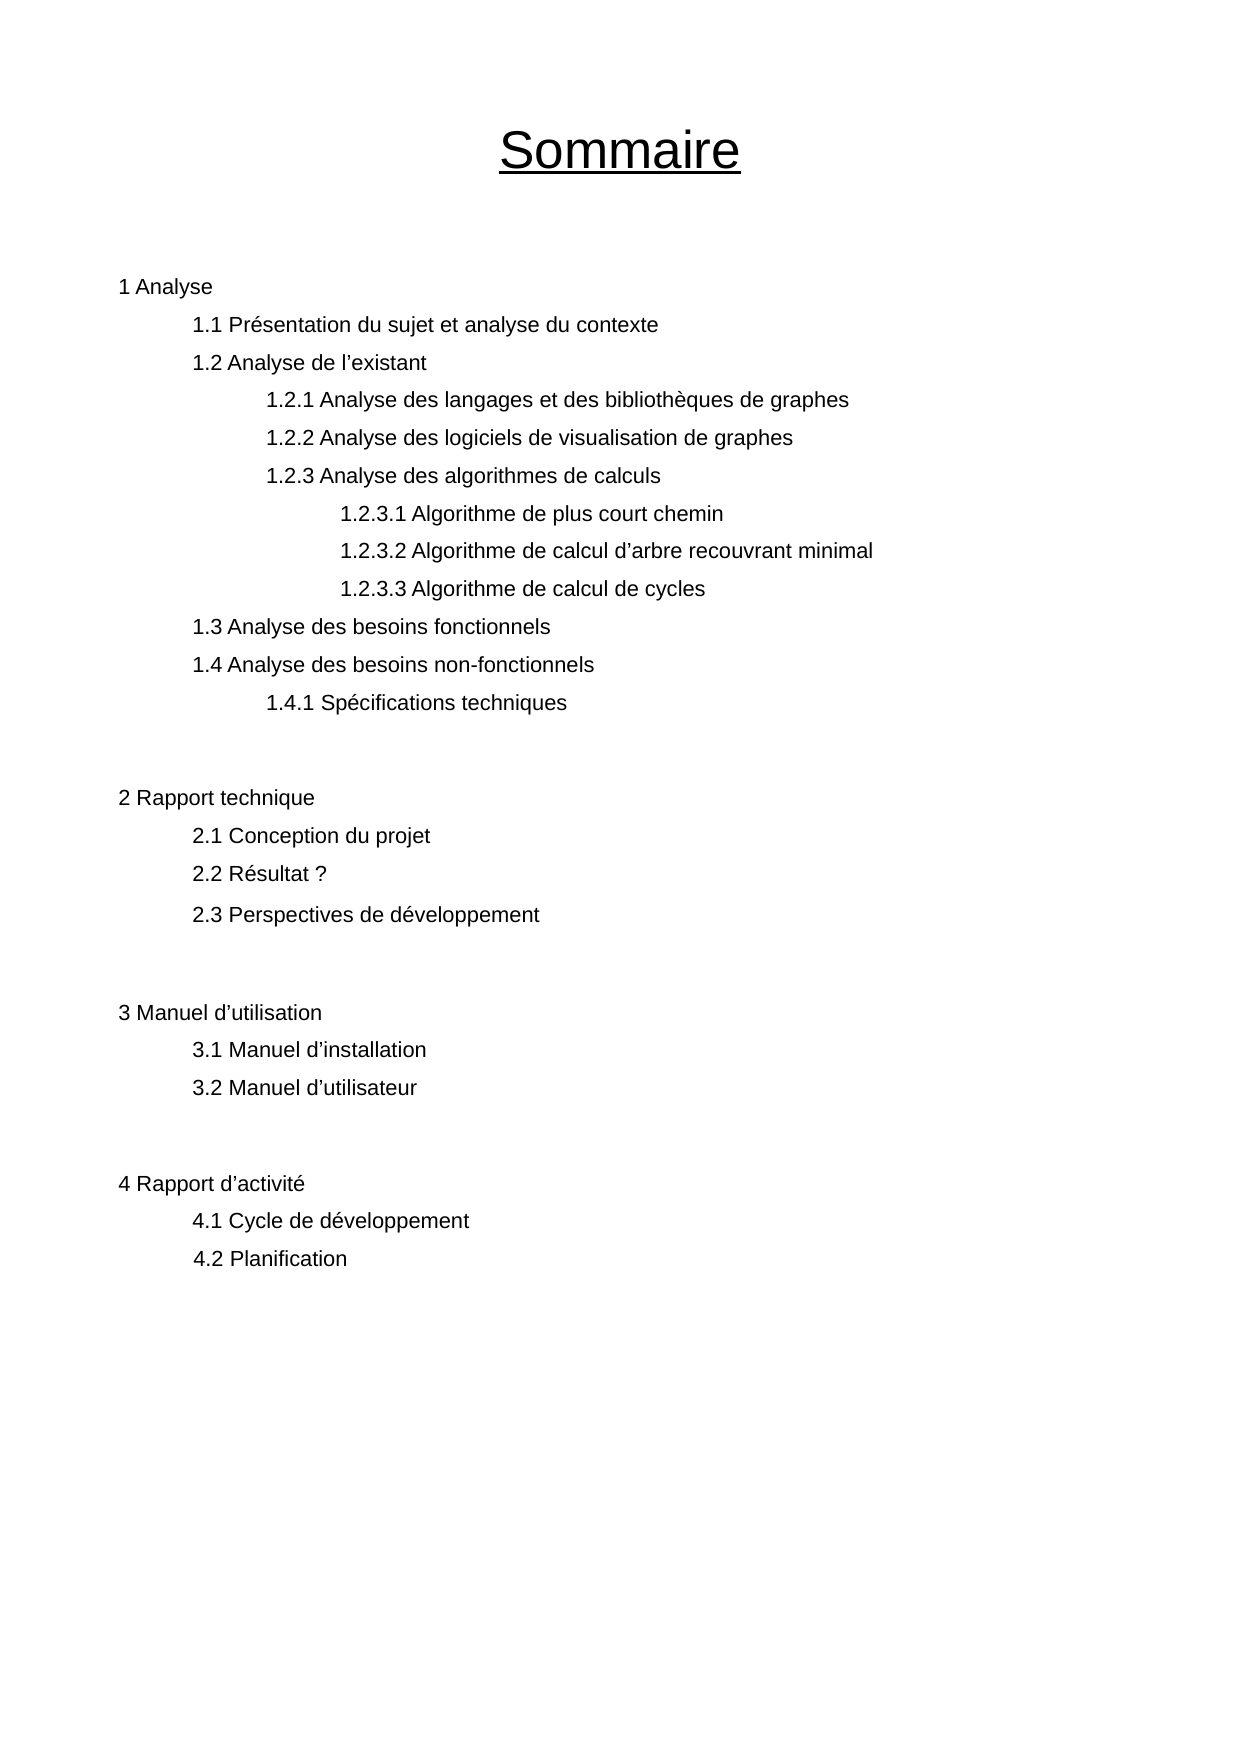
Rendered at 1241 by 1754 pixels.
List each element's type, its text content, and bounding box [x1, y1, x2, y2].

text 4 Rapport d’activité [118, 1171, 1122, 1196]
text 1.2.3.3 Algorithme de calcul de cycles [118, 576, 1122, 601]
text 1.2 Analyse de l’existant [118, 349, 1122, 374]
text 2.3 Perspectives de développement [118, 899, 1122, 927]
text 1.1 Présentation du sujet et analyse du contexte [118, 312, 1122, 337]
text 2.1 Conception du projet [118, 823, 1122, 848]
text Sommaire [118, 118, 1122, 179]
text 3.2 Manuel d’utilisateur [118, 1075, 1122, 1100]
text 2.2 Résultat ? [118, 861, 1122, 886]
text 1.4.1 Spécifications techniques [118, 690, 1122, 715]
text 4.2 Planification [118, 1246, 1122, 1271]
text 2 Rapport technique [118, 785, 1122, 810]
text 1 Analyse [118, 274, 1122, 299]
text 1.4 Analyse des besoins non-fonctionnels [118, 652, 1122, 677]
text 1.2.3.1 Algorithme de plus court chemin [118, 501, 1122, 526]
text 1.2.3.2 Algorithme de calcul d’arbre recouvrant minimal [118, 538, 1122, 564]
text 3.1 Manuel d’installation [118, 1037, 1122, 1062]
text 1.2.2 Analyse des logiciels de visualisation de graphes 1.2.3 Analyse des algorithmes de calculs [118, 425, 1122, 488]
text 1.2.1 Analyse des langages et des bibliothèques de graphes [118, 387, 1122, 412]
text 1.3 Analyse des besoins fonctionnels [118, 614, 1122, 639]
text 4.1 Cycle de développement [118, 1208, 1122, 1234]
text 3 Manuel d’utilisation [118, 999, 1122, 1025]
